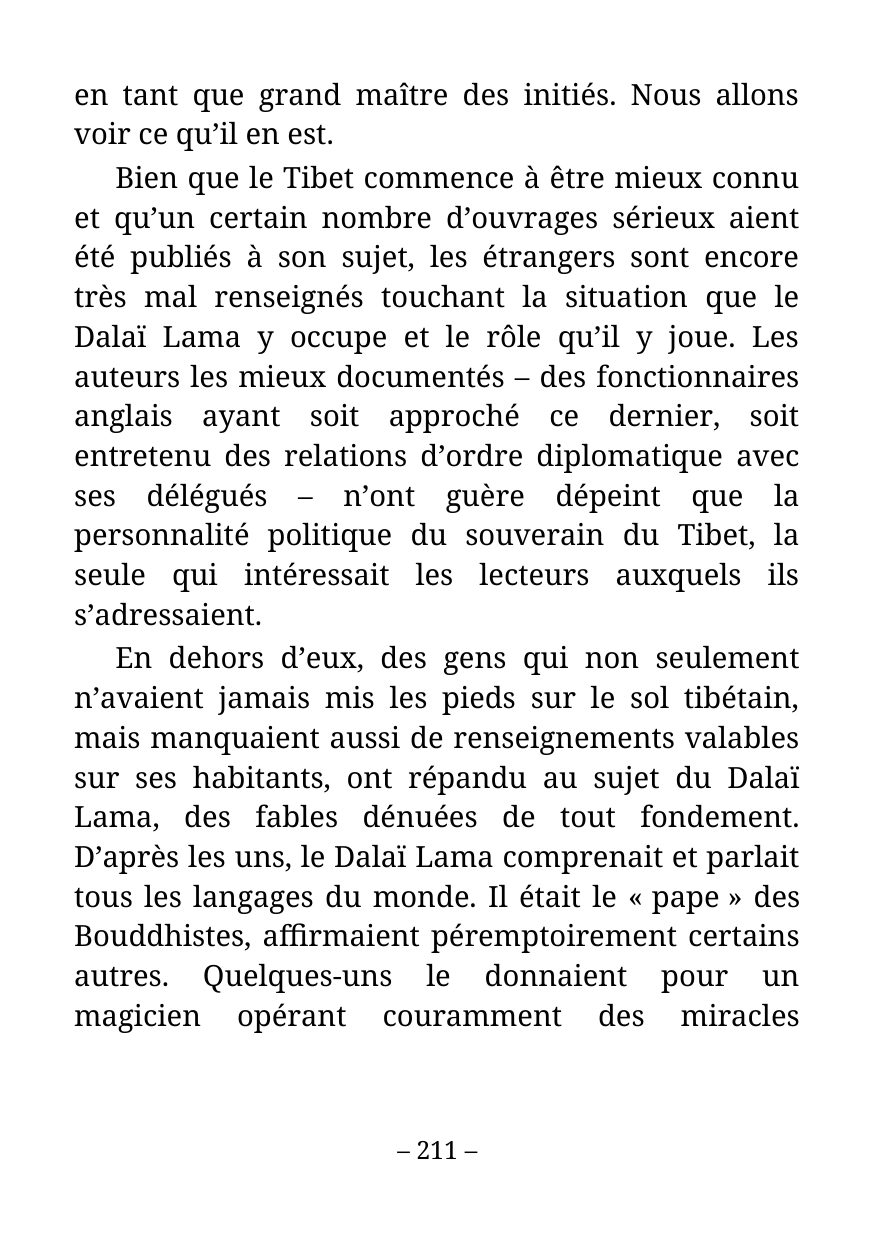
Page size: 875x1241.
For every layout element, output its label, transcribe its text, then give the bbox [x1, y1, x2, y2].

text Bien que le Tibet commence à être mieux connu et qu’un certain nombre d’ouvrages sérieux aient été publiés à son sujet, les étrangers sont encore très mal renseignés touchant la situation que le Dalaï Lama y occupe et le rôle qu’il y joue. Les auteurs les mieux documentés – des fonctionnaires anglais ayant soit approché ce dernier, soit entretenu des relations d’ordre diplomatique avec ses délégués – n’ont guère dépeint que la personnalité politique du souverain du Tibet, la seule qui intéressait les lecteurs auxquels ils s’adressaient. [74, 157, 800, 634]
text en tant que grand maître des initiés. Nous allons voir ce qu’il en est. [74, 74, 800, 153]
text En dehors d’eux, des gens qui non seulement n’avaient jamais mis les pieds sur le sol tibétain, mais manquaient aussi de renseignements valables sur ses habitants, ont répandu au sujet du Dalaï Lama, des fables dénuées de tout fondement. D’après les uns, le Dalaï Lama comprenait et parlait tous les langages du monde. Il était le « pape » des Bouddhistes, affirmaient péremptoirement certains autres. Quelques-uns le donnaient pour un magicien opérant couramment des miracles [74, 638, 800, 1035]
